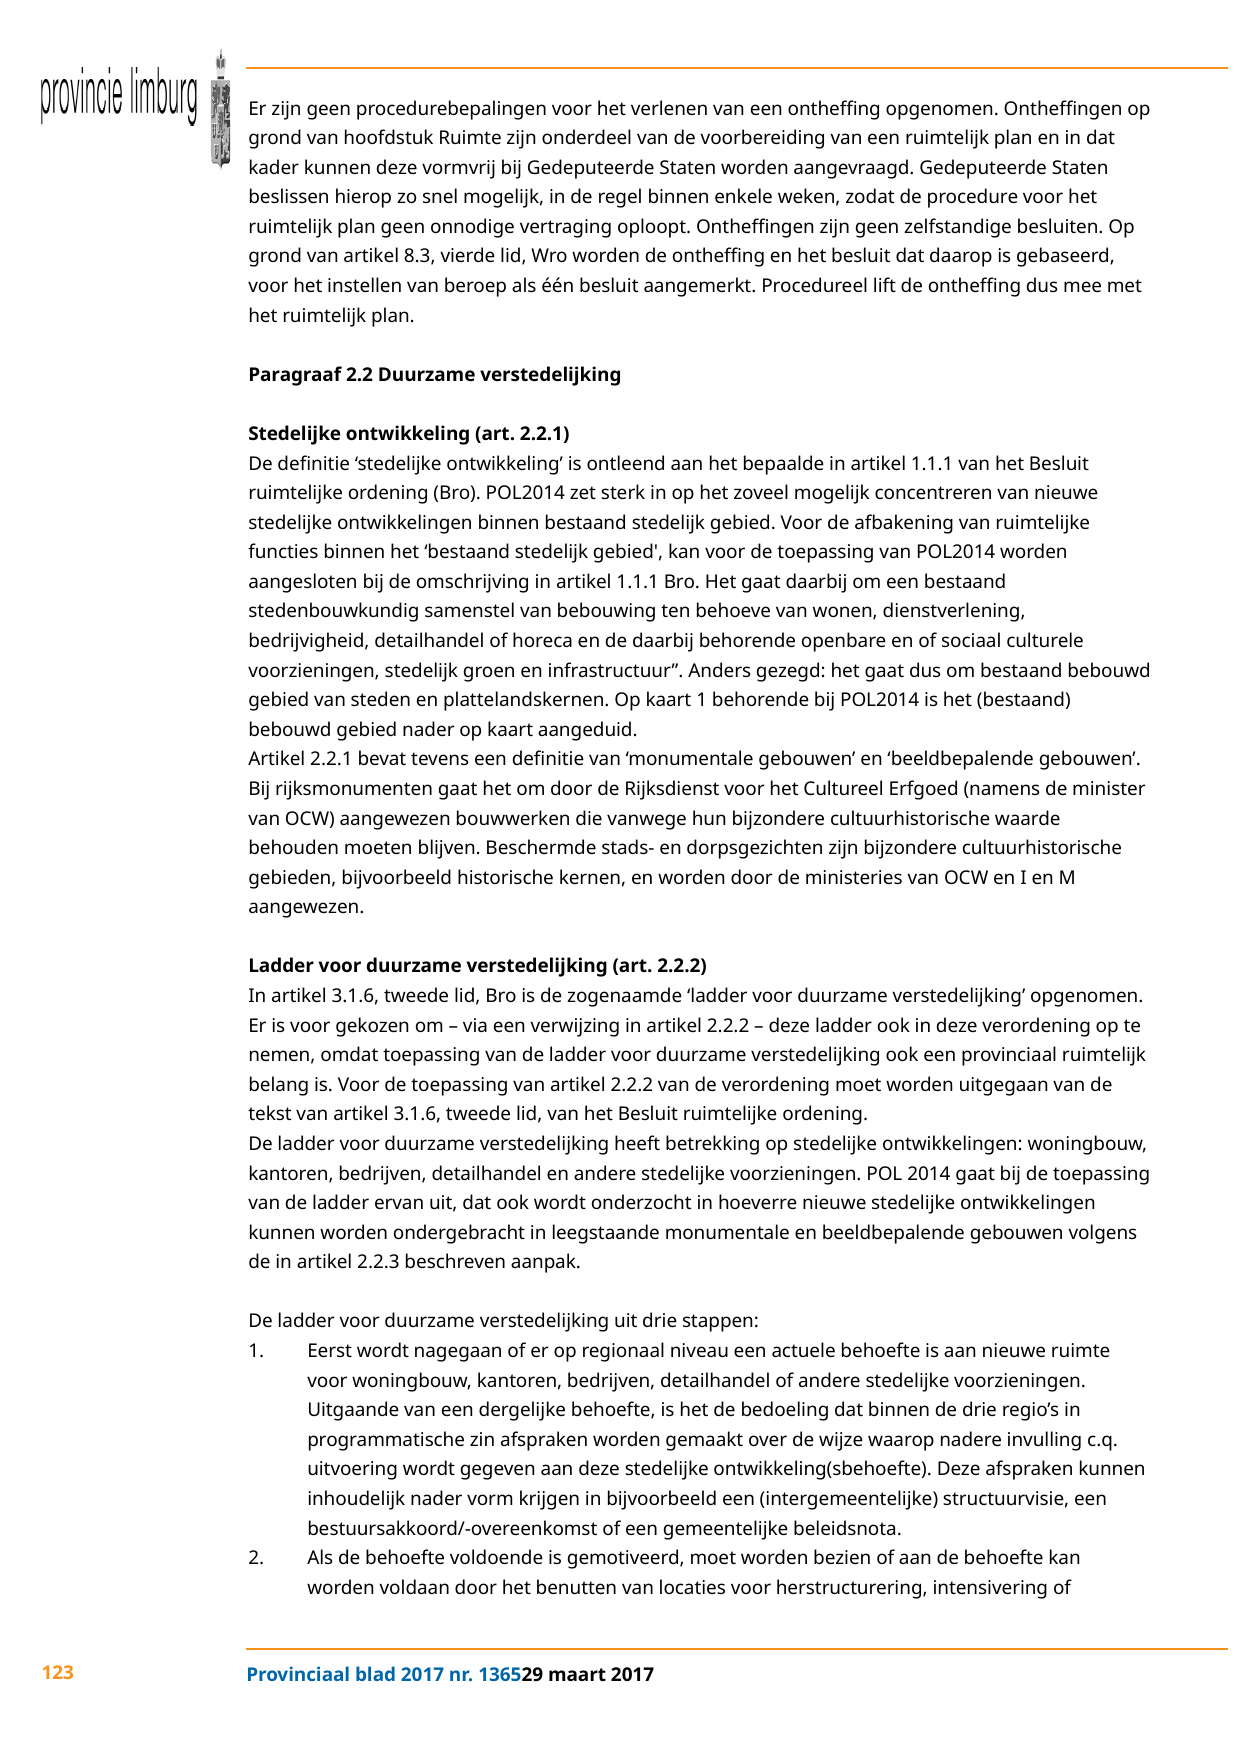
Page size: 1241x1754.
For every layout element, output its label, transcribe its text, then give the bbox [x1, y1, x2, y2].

list Eerst wordt nagegaan of er op regionaal niveau een actuele behoefte is aan nieuwe ruimte voor woningbouw, kantoren, bedrijven, detailhandel of andere stedelijke voorzieningen. Uitgaande van een dergelijke behoefte, is het de bedoeling dat binnen de drie regio’s in programmatische zin afspraken worden gemaakt over de wijze waarop nadere invulling c.q. uitvoering wordt gegeven aan deze stedelijke ontwikkeling(sbehoefte). Deze afspraken kunnen inhoudelijk nader vorm krijgen in bijvoorbeeld een (intergemeentelijke) structuurvisie, een bestuursakkoord/-overeenkomst of een gemeentelijke beleidsnota. [248, 1337, 1152, 1541]
text De ladder voor duurzame verstedelijking uit drie stappen: [248, 1308, 1152, 1333]
text In artikel 3.1.6, tweede lid, Bro is de zogenaamde ‘ladder voor duurzame verstedelijking’ opgenomen. Er is voor gekozen om – via een verwijzing in artikel 2.2.2 – deze ladder ook in deze verordening op te nemen, omdat toepassing van de ladder voor duurzame verstedelijking ook een provinciaal ruimtelijk belang is. Voor de toepassing van artikel 2.2.2 van de verordening moet worden uitgegaan van de tekst van artikel 3.1.6, tweede lid, van het Besluit ruimtelijke ordening. [248, 982, 1152, 1126]
text Er zijn geen procedurebepalingen voor het verlenen van een ontheffing opgenomen. Ontheffingen op grond van hoofdstuk Ruimte zijn onderdeel van de voorbereiding van een ruimtelijk plan en in dat kader kunnen deze vormvrij bij Gedeputeerde Staten worden aangevraagd. Gedeputeerde Staten beslissen hierop zo snel mogelijk, in de regel binnen enkele weken, zodat de procedure voor het ruimtelijk plan geen onnodige vertraging oploopt. Ontheffingen zijn geen zelfstandige besluiten. Op grond van artikel 8.3, vierde lid, Wro worden de ontheffing en het besluit dat daarop is gebaseerd, voor het instellen van beroep als één besluit aangemerkt. Procedureel lift de ontheffing dus mee met het ruimtelijk plan. [248, 95, 1152, 328]
list Als de behoefte voldoende is gemotiveerd, moet worden bezien of aan de behoefte kan worden voldaan door het benutten van locaties voor herstructurering, intensivering of [248, 1544, 1152, 1600]
text De definitie ‘stedelijke ontwikkeling’ is ontleend aan het bepaalde in artikel 1.1.1 van het Besluit ruimtelijke ordening (Bro). POL2014 zet sterk in op het zoveel mogelijk concentreren van nieuwe stedelijke ontwikkelingen binnen bestaand stedelijk gebied. Voor de afbakening van ruimtelijke functies binnen het ‘bestaand stedelijk gebied', kan voor de toepassing van POL2014 worden aangesloten bij de omschrijving in artikel 1.1.1 Bro. Het gaat daarbij om een bestaand stedenbouwkundig samenstel van bebouwing ten behoeve van wonen, dienstverlening, bedrijvigheid, detailhandel of horeca en de daarbij behorende openbare en of sociaal culturele voorzieningen, stedelijk groen en infrastructuur”. Anders gezegd: het gaat dus om bestaand bebouwd gebied van steden en plattelandskernen. Op kaart 1 behorende bij POL2014 is het (bestaand) bebouwd gebied nader op kaart aangeduid. [248, 450, 1152, 742]
text De ladder voor duurzame verstedelijking heeft betrekking op stedelijke ontwikkelingen: woningbouw, kantoren, bedrijven, detailhandel en andere stedelijke voorzieningen. POL 2014 gaat bij de toepassing van de ladder ervan uit, dat ook wordt onderzocht in hoeverre nieuwe stedelijke ontwikkelingen kunnen worden ondergebracht in leegstaande monumentale en beeldbepalende gebouwen volgens de in artikel 2.2.3 beschreven aanpak. [248, 1130, 1152, 1274]
text Paragraaf 2.2 Duurzame verstedelijking [248, 361, 1152, 387]
picture [41, 47, 231, 172]
text Artikel 2.2.1 bevat tevens een definitie van ‘monumentale gebouwen’ en ‘beeldbepalende gebouwen’. Bij rijksmonumenten gaat het om door de Rijksdienst voor het Cultureel Erfgoed (namens de minister van OCW) aangewezen bouwwerken die vanwege hun bijzondere cultuurhistorische waarde behouden moeten blijven. Beschermde stads- en dorpsgezichten zijn bijzondere cultuurhistorische gebieden, bijvoorbeeld historische kernen, en worden door de ministeries van OCW en I en M aangewezen. [248, 746, 1152, 919]
text Stedelijke ontwikkeling (art. 2.2.1) [248, 420, 1152, 446]
text Ladder voor duurzame verstedelijking (art. 2.2.2) [248, 953, 1152, 978]
